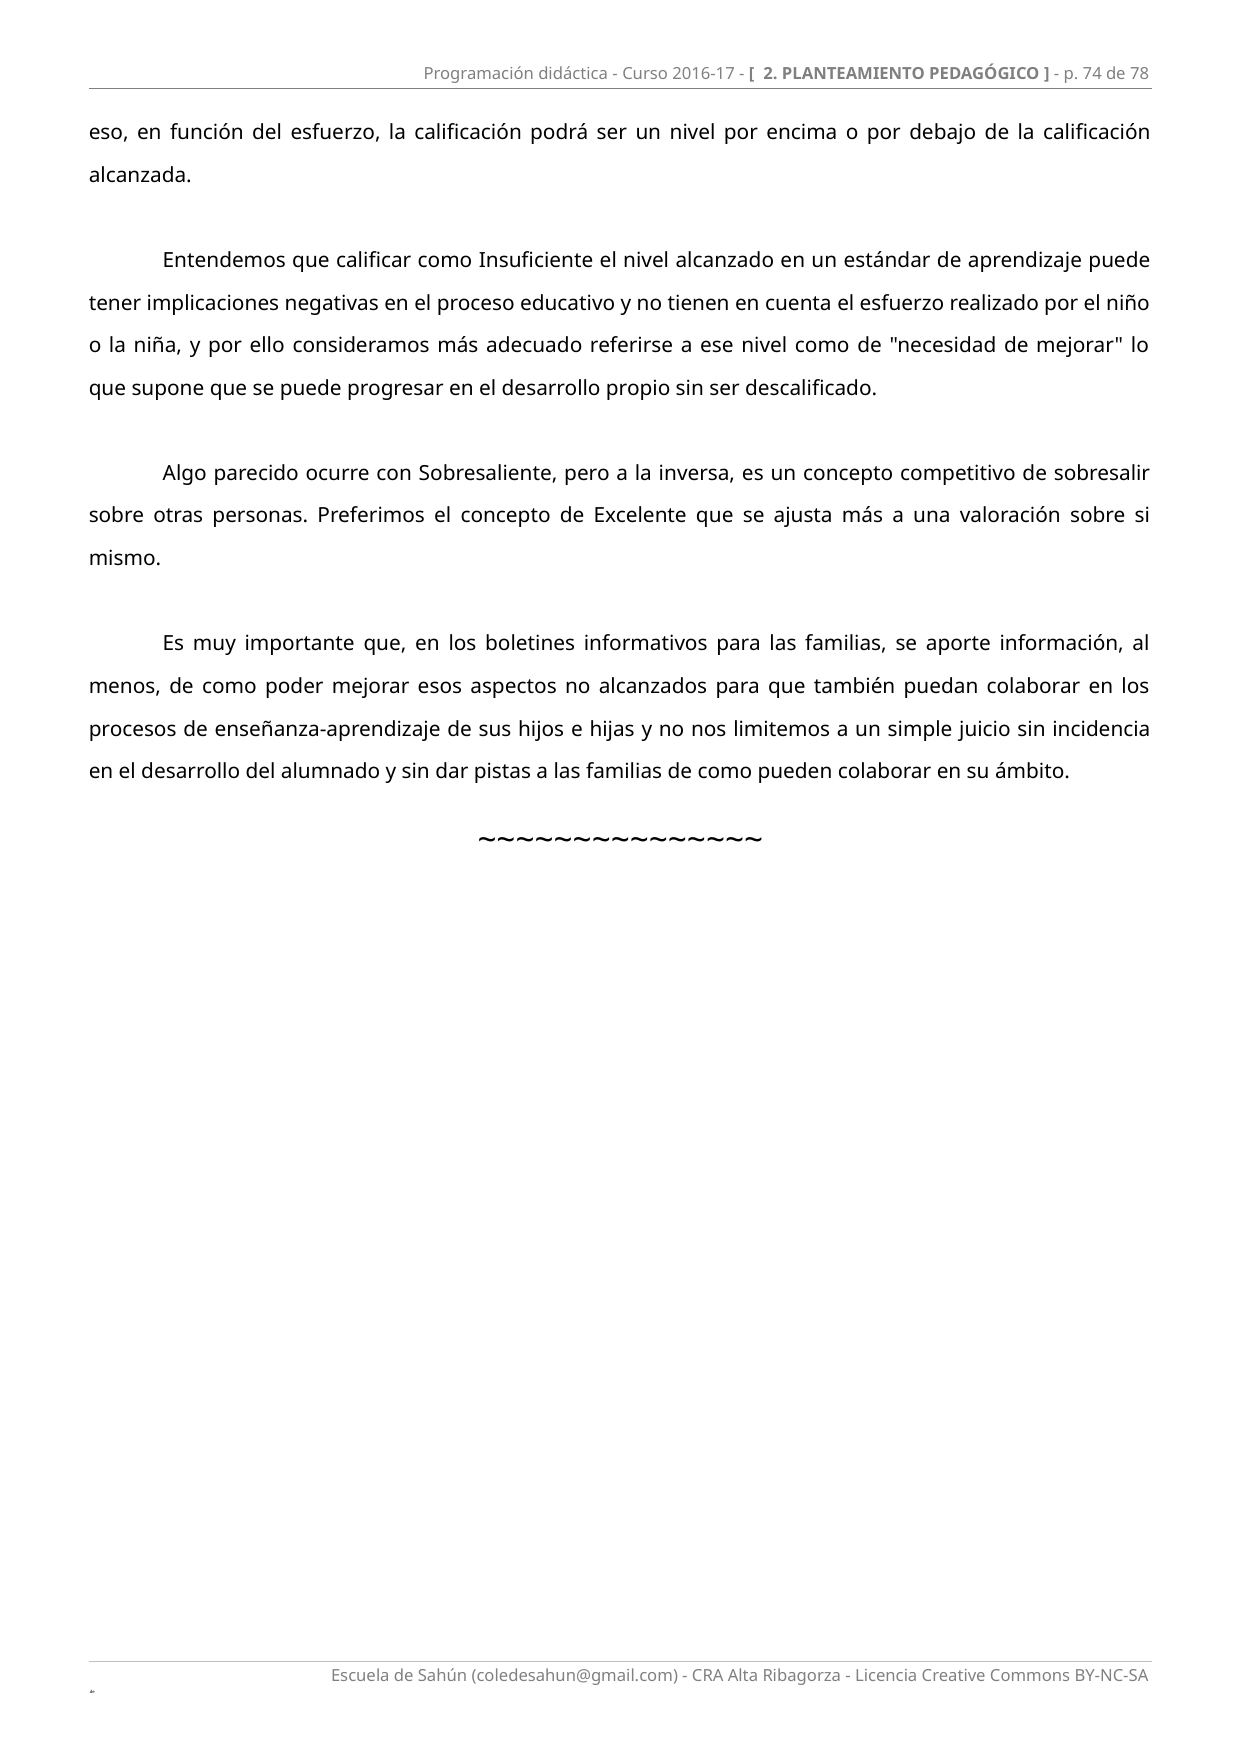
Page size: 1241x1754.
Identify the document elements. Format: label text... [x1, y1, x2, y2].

text ~~~~~~~~~~~~~~~ [88, 816, 1152, 861]
text Algo parecido ocurre con Sobresaliente, pero a la inversa, es un concepto competitivo de sobresalir sobre otras personas. Preferimos el concepto de Excelente que se ajusta más a una valoración sobre si mismo. [88, 458, 1152, 572]
text Es muy importante que, en los boletines informativos para las familias, se aporte información, al menos, de como poder mejorar esos aspectos no alcanzados para que también puedan colaborar en los procesos de enseñanza-aprendizaje de sus hijos e hijas y no nos limitemos a un simple juicio sin incidencia en el desarrollo del alumnado y sin dar pistas a las familias de como pueden colaborar en su ámbito. [88, 628, 1152, 785]
text Entendemos que calificar como Insuficiente el nivel alcanzado en un estándar de aprendizaje puede tener implicaciones negativas en el proceso educativo y no tienen en cuenta el esfuerzo realizado por el niño o la niña, y por ello consideramos más adecuado referirse a ese nivel como de "necesidad de mejorar" lo que supone que se puede progresar en el desarrollo propio sin ser descalificado. [88, 245, 1152, 401]
text eso, en función del esfuerzo, la calificación podrá ser un nivel por encima o por debajo de la calificación alcanzada. [88, 117, 1152, 188]
